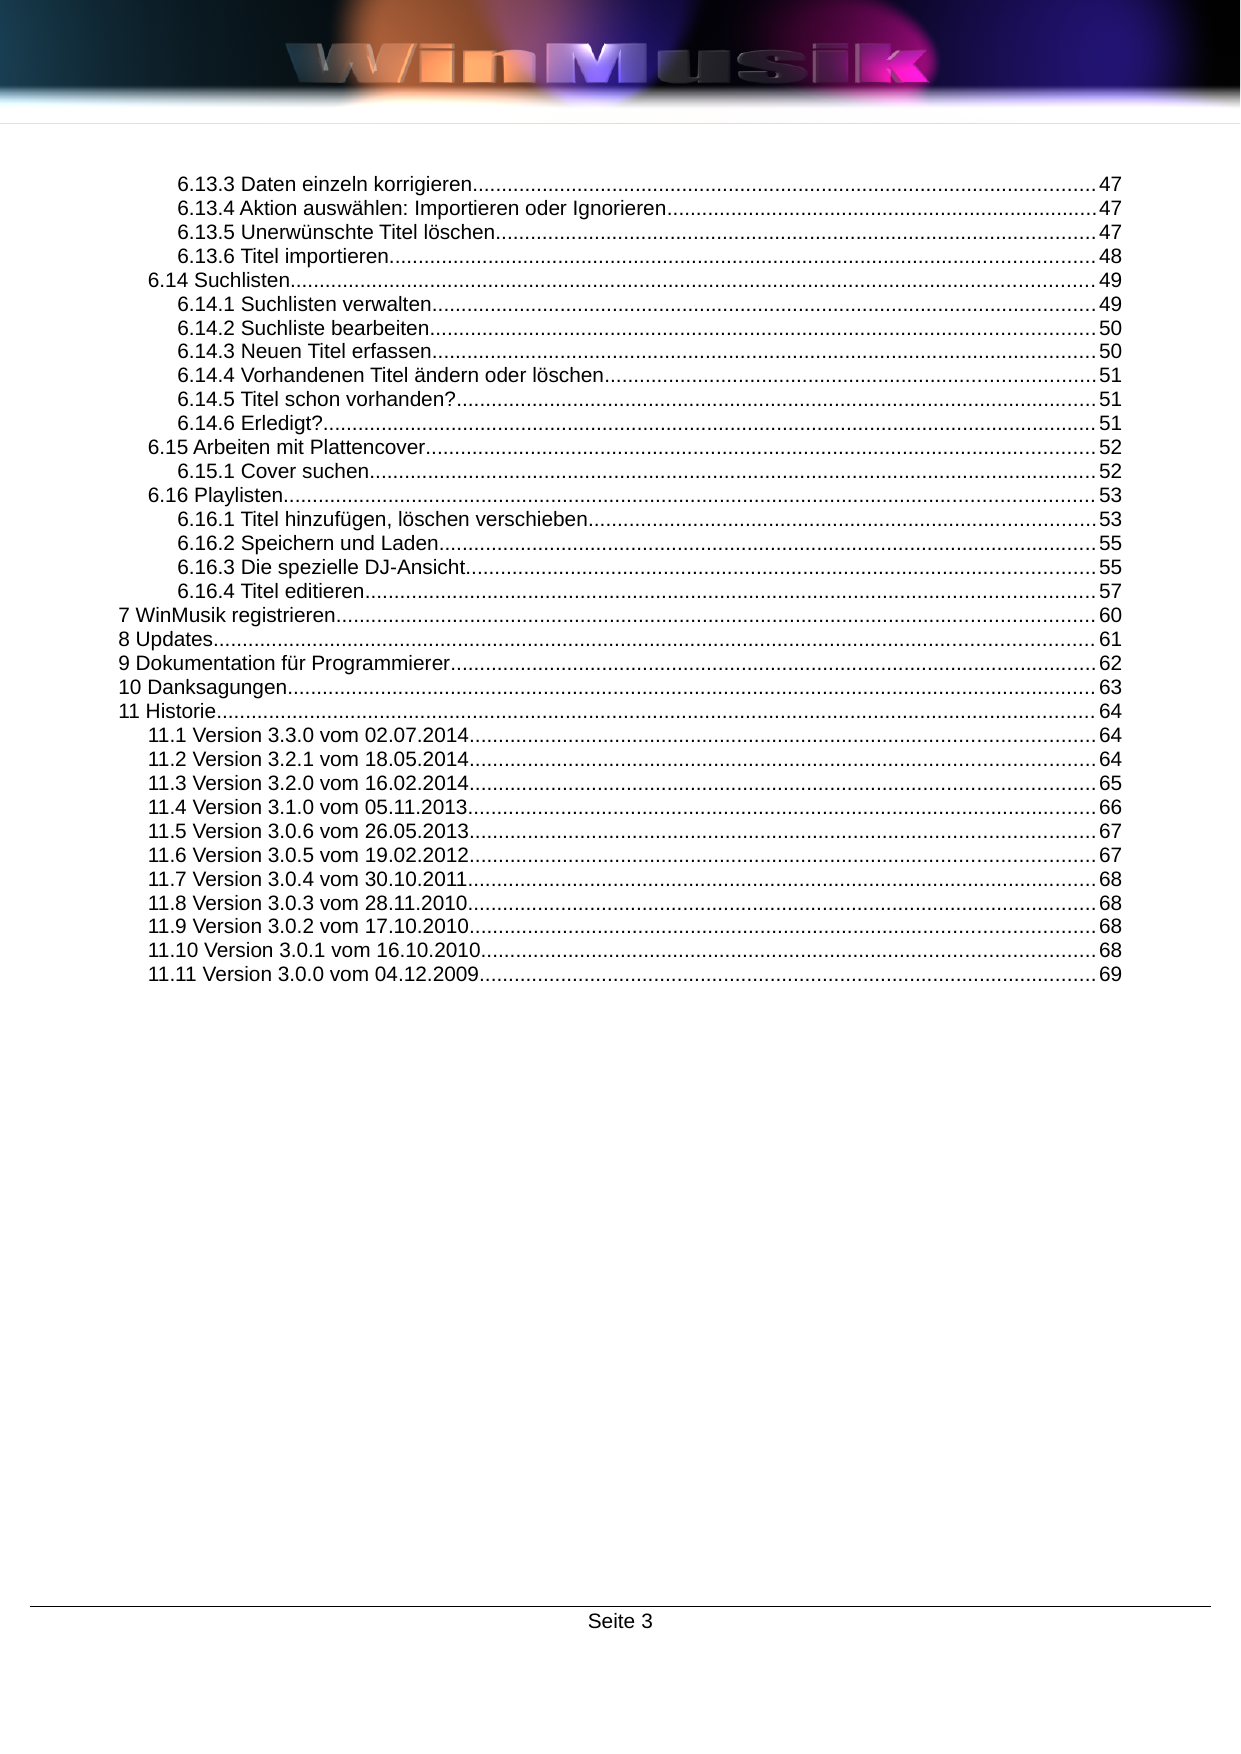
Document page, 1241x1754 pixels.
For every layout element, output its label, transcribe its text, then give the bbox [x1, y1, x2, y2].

text 9 Dokumentation für Programmierer 62 [118, 651, 1122, 675]
text 6.16.1 Titel hinzufügen, löschen verschieben 53 [177, 507, 1122, 531]
text 10 Danksagungen 63 [118, 675, 1122, 699]
text 8 Updates 61 [118, 627, 1122, 651]
text 6.14.2 Suchliste bearbeiten 50 [177, 315, 1122, 339]
text 11.4 Version 3.1.0 vom 05.11.2013 66 [148, 794, 1122, 818]
text 6.14.5 Titel schon vorhanden? 51 [177, 387, 1122, 411]
text 11.10 Version 3.0.1 vom 16.10.2010 68 [148, 938, 1122, 962]
text 6.14.4 Vorhandenen Titel ändern oder löschen 51 [177, 363, 1122, 387]
text 6.16.4 Titel editieren 57 [177, 579, 1122, 603]
text 6.15.1 Cover suchen 52 [177, 459, 1122, 483]
text 6.16.2 Speichern und Laden 55 [177, 531, 1122, 555]
text 7 WinMusik registrieren 60 [118, 603, 1122, 627]
text 11.6 Version 3.0.5 vom 19.02.2012 67 [148, 842, 1122, 866]
text 11.3 Version 3.2.0 vom 16.02.2014 65 [148, 771, 1122, 794]
text 6.16 Playlisten 53 [148, 483, 1122, 507]
text 11.7 Version 3.0.4 vom 30.10.2011 68 [148, 866, 1122, 890]
text 6.14.3 Neuen Titel erfassen 50 [177, 339, 1122, 363]
text 6.14 Suchlisten 49 [148, 267, 1122, 291]
text 6.13.3 Daten einzeln korrigieren 47 [177, 172, 1122, 196]
text 6.14.6 Erledigt? 51 [177, 411, 1122, 435]
text 11.9 Version 3.0.2 vom 17.10.2010 68 [148, 914, 1122, 938]
text 6.13.4 Aktion auswählen: Importieren oder Ignorieren 47 [177, 196, 1122, 219]
text 11.2 Version 3.2.1 vom 18.05.2014 64 [148, 747, 1122, 771]
text 11.5 Version 3.0.6 vom 26.05.2013 67 [148, 818, 1122, 842]
text 11.8 Version 3.0.3 vom 28.11.2010 68 [148, 890, 1122, 914]
text 6.14.1 Suchlisten verwalten 49 [177, 291, 1122, 315]
text 6.13.5 Unerwünschte Titel löschen 47 [177, 219, 1122, 243]
text 11 Historie 64 [118, 699, 1122, 723]
text 6.15 Arbeiten mit Plattencover 52 [148, 435, 1122, 459]
text 6.13.6 Titel importieren 48 [177, 243, 1122, 267]
text 6.16.3 Die spezielle DJ-Ansicht 55 [177, 555, 1122, 579]
text 11.11 Version 3.0.0 vom 04.12.2009 69 [148, 962, 1122, 986]
text 11.1 Version 3.3.0 vom 02.07.2014 64 [148, 723, 1122, 747]
